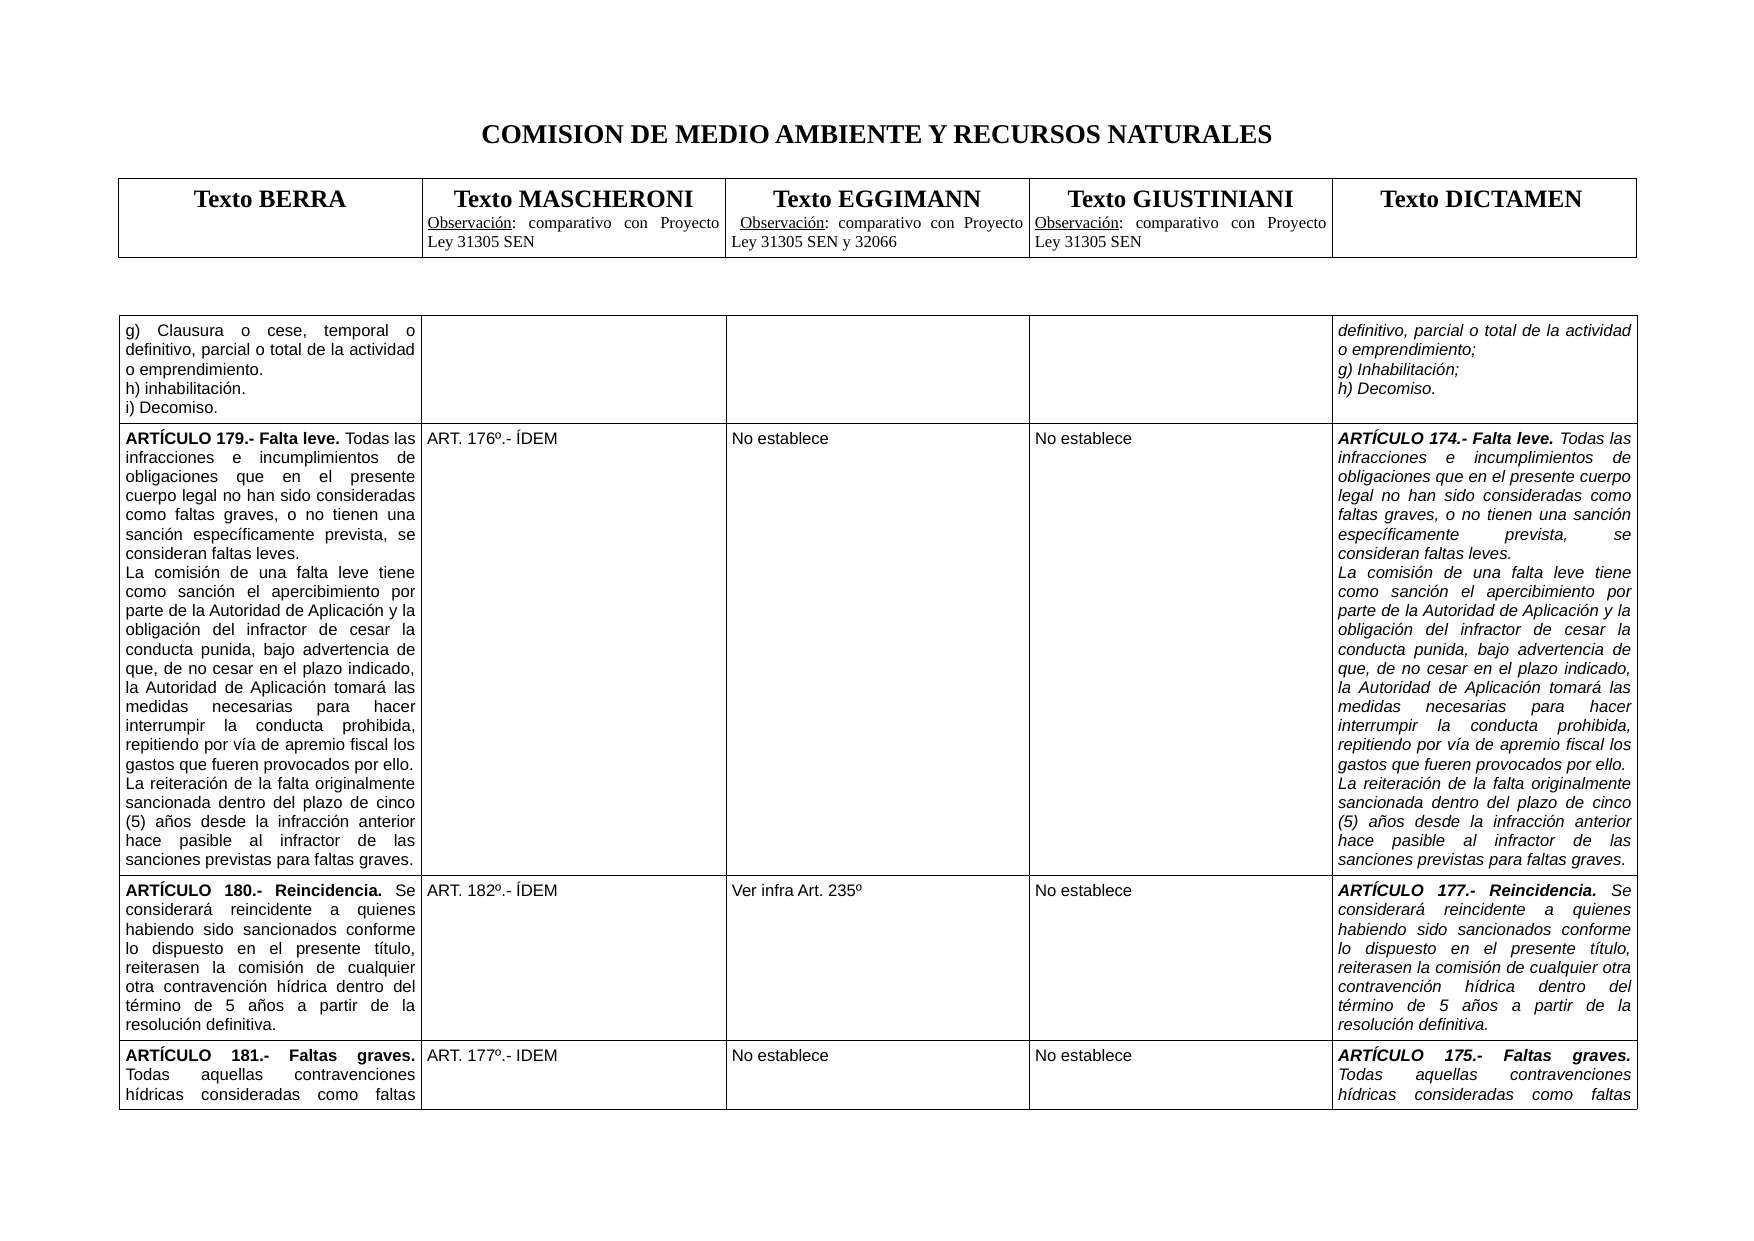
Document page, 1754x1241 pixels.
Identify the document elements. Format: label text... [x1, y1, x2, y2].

table_cell g) Clausura o cese, temporal o definitivo, parcial o total de la actividad o emprendimiento. h) inhabilitación. i) Decomiso. [120, 316, 421, 422]
table_cell [727, 316, 1029, 422]
table_cell ARTÍCULO 174.- Falta leve. Todas las infracciones e incumplimientos de obligaciones que en el presente cuerpo legal no han sido consideradas como faltas graves, o no tienen una sanción específicamente prevista, se consideran faltas leves. La comisión de una falta leve tiene como sanción el apercibimiento por parte de la Autoridad de Aplicación y la obligación del infractor de cesar la conducta punida, bajo advertencia de que, de no cesar en el plazo indicado, la Autoridad de Aplicación tomará las medidas necesarias para hacer interrumpir la conducta prohibida, repitiendo por vía de apremio fiscal los gastos que fueren provocados por ello. La reiteración de la falta originalmente sancionada dentro del plazo de cinco (5) años desde la infracción anterior hace pasible al infractor de las sanciones previstas para faltas graves. [1333, 424, 1637, 875]
table_cell ARTÍCULO 180.- Reincidencia. Se considerará reincidente a quienes habiendo sido sancionados conforme lo dispuesto en el presente título, reiterasen la comisión de cualquier otra contravención hídrica dentro del término de 5 años a partir de la resolución definitiva. [120, 876, 421, 1040]
table_cell ARTÍCULO 181.- Faltas graves. Todas aquellas contravenciones hídricas consideradas como faltas [120, 1041, 421, 1109]
table_cell definitivo, parcial o total de la actividad o emprendimiento; g) Inhabilitación; h) Decomiso. [1333, 316, 1637, 422]
table_cell ARTÍCULO 179.- Falta leve. Todas las infracciones e incumplimientos de obligaciones que en el presente cuerpo legal no han sido consideradas como faltas graves, o no tienen una sanción específicamente prevista, se consideran faltas leves. La comisión de una falta leve tiene como sanción el apercibimiento por parte de la Autoridad de Aplicación y la obligación del infractor de cesar la conducta punida, bajo advertencia de que, de no cesar en el plazo indicado, la Autoridad de Aplicación tomará las medidas necesarias para hacer interrumpir la conducta prohibida, repitiendo por vía de apremio fiscal los gastos que fueren provocados por ello. La reiteración de la falta originalmente sancionada dentro del plazo de cinco (5) años desde la infracción anterior hace pasible al infractor de las sanciones previstas para faltas graves. [120, 424, 421, 875]
table_cell No establece [727, 1041, 1029, 1109]
table_cell ART. 182º.- ÍDEM [422, 876, 726, 1040]
table_cell [422, 316, 726, 422]
table_cell ART. 177º.- IDEM [422, 1041, 726, 1109]
table_cell No establece [727, 424, 1029, 875]
table_cell ARTÍCULO 177.- Reincidencia. Se considerará reincidente a quienes habiendo sido sancionados conforme lo dispuesto en el presente título, reiterasen la comisión de cualquier otra contravención hídrica dentro del término de 5 años a partir de la resolución definitiva. [1333, 876, 1637, 1040]
table_cell [1030, 316, 1332, 422]
table_cell No establece [1030, 876, 1332, 1040]
table_cell ARTÍCULO 175.- Faltas graves. Todas aquellas contravenciones hídricas consideradas como faltas [1333, 1041, 1637, 1109]
table_cell Ver infra Art. 235º [727, 876, 1029, 1040]
table_cell ART. 176º.- ÍDEM [422, 424, 726, 875]
table_cell No establece [1030, 1041, 1332, 1109]
table_cell No establece [1030, 424, 1332, 875]
